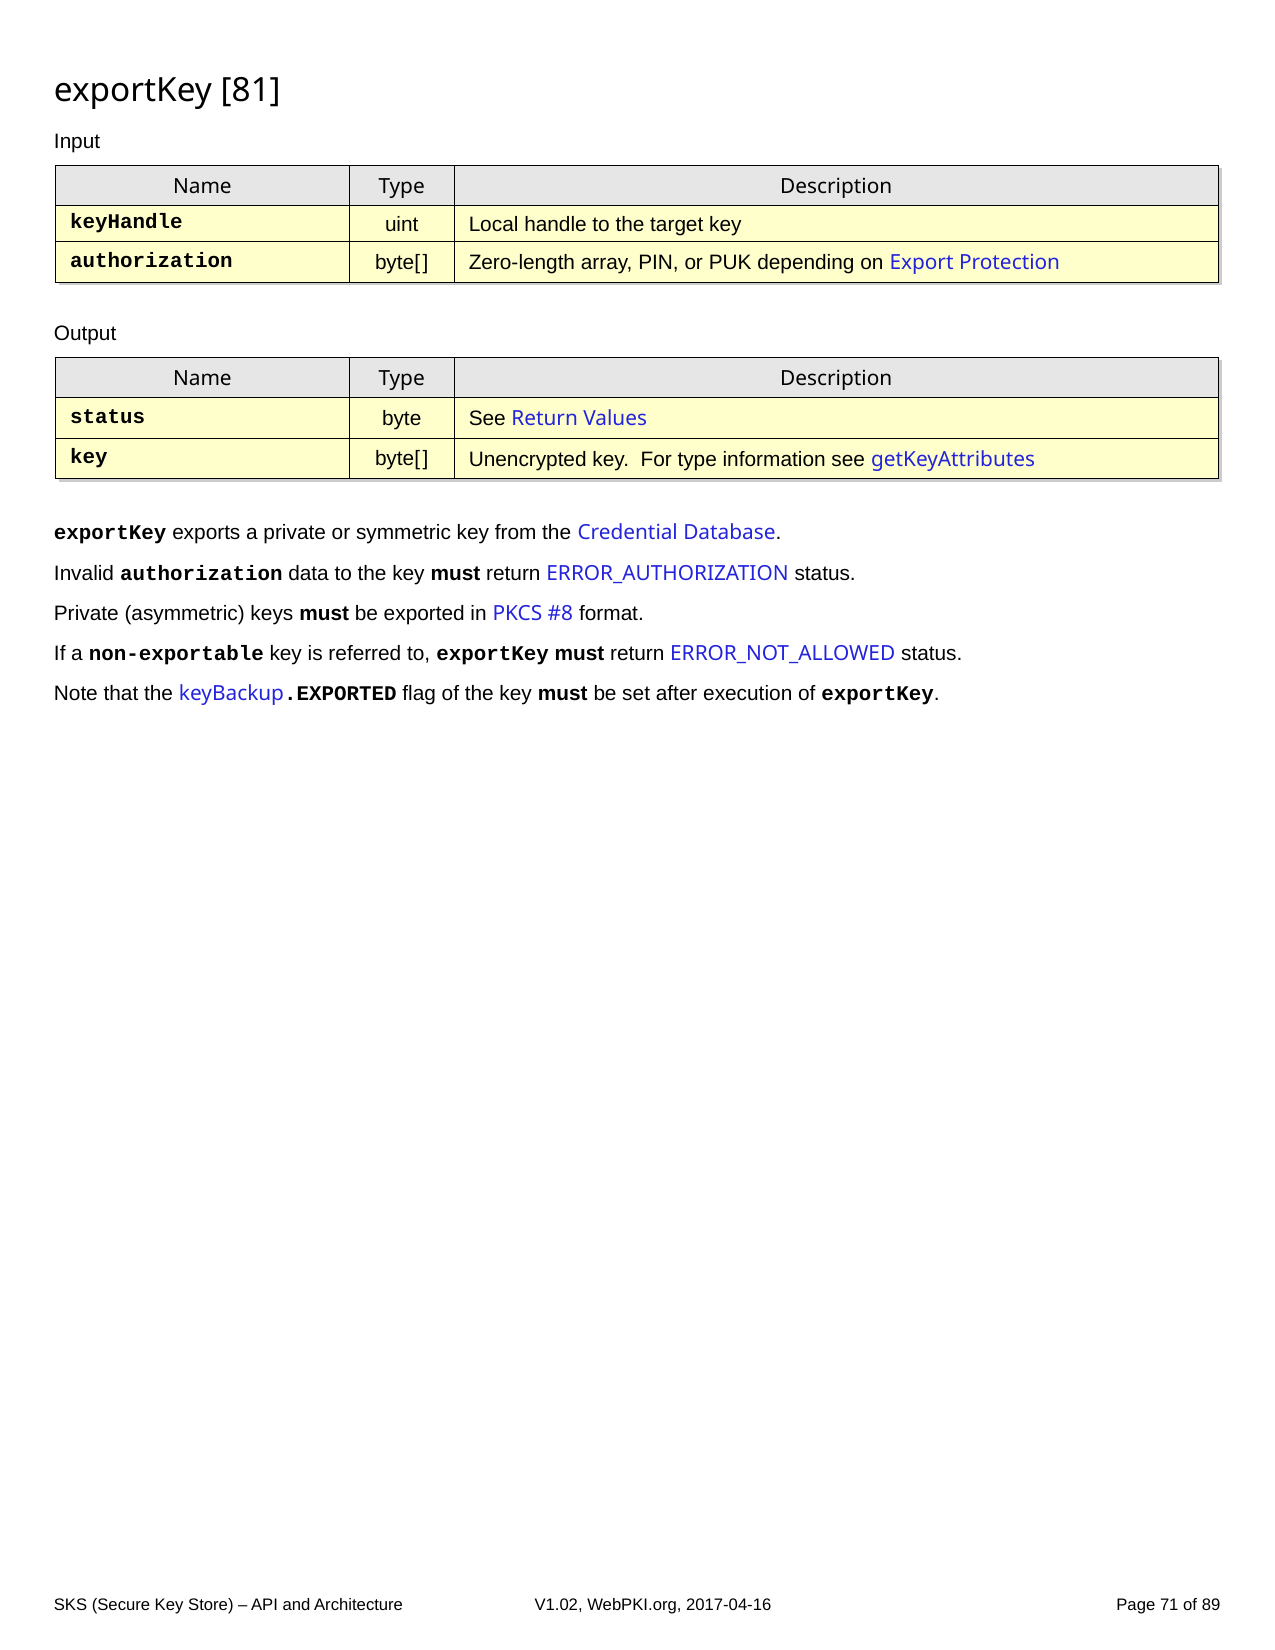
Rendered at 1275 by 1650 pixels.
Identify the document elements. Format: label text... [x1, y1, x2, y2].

table_cell byte⁮[ ] [350, 242, 454, 282]
text exportKey exports a private or symmetric key from the Credential Database. [54, 517, 1221, 546]
table_cell Unencrypted key. For type information see getKeyAttributes [455, 439, 1218, 478]
table_cell byte [350, 398, 454, 438]
table_header Name [56, 166, 349, 205]
text Private (asymmetric) keys must be exported in PKCS #8 format. [54, 598, 1221, 626]
text Output [54, 321, 1221, 345]
table_cell Zero-length array, PIN, or PUK depending on Export Protection [455, 242, 1218, 282]
table_cell key [56, 439, 349, 478]
table_cell Local handle to the target key [455, 206, 1218, 241]
text Invalid authorization data to the key must return ERROR_AUTHORIZATION status. [54, 558, 1221, 586]
table_cell keyHandle [56, 206, 349, 241]
table_header Type [350, 166, 454, 205]
table_header Type [350, 358, 454, 397]
table_header Description [455, 166, 1218, 205]
table_header Description [455, 358, 1218, 397]
table_cell status [56, 398, 349, 438]
table_header Name [56, 358, 349, 397]
table_cell uint [350, 206, 454, 241]
text If a non-exportable key is referred to, exportKey must return ERROR_NOT_ALLOWED status. [54, 638, 1221, 667]
table_cell authorization [56, 242, 349, 282]
table_cell See Return Values [455, 398, 1218, 438]
subtitle exportKey [81] [54, 66, 1221, 111]
table_cell byte⁮[ ] [350, 439, 454, 478]
text Input [54, 129, 1221, 153]
text Note that the keyBackup.EXPORTED flag of the key must be set after execution of exportKey. [54, 678, 1221, 707]
